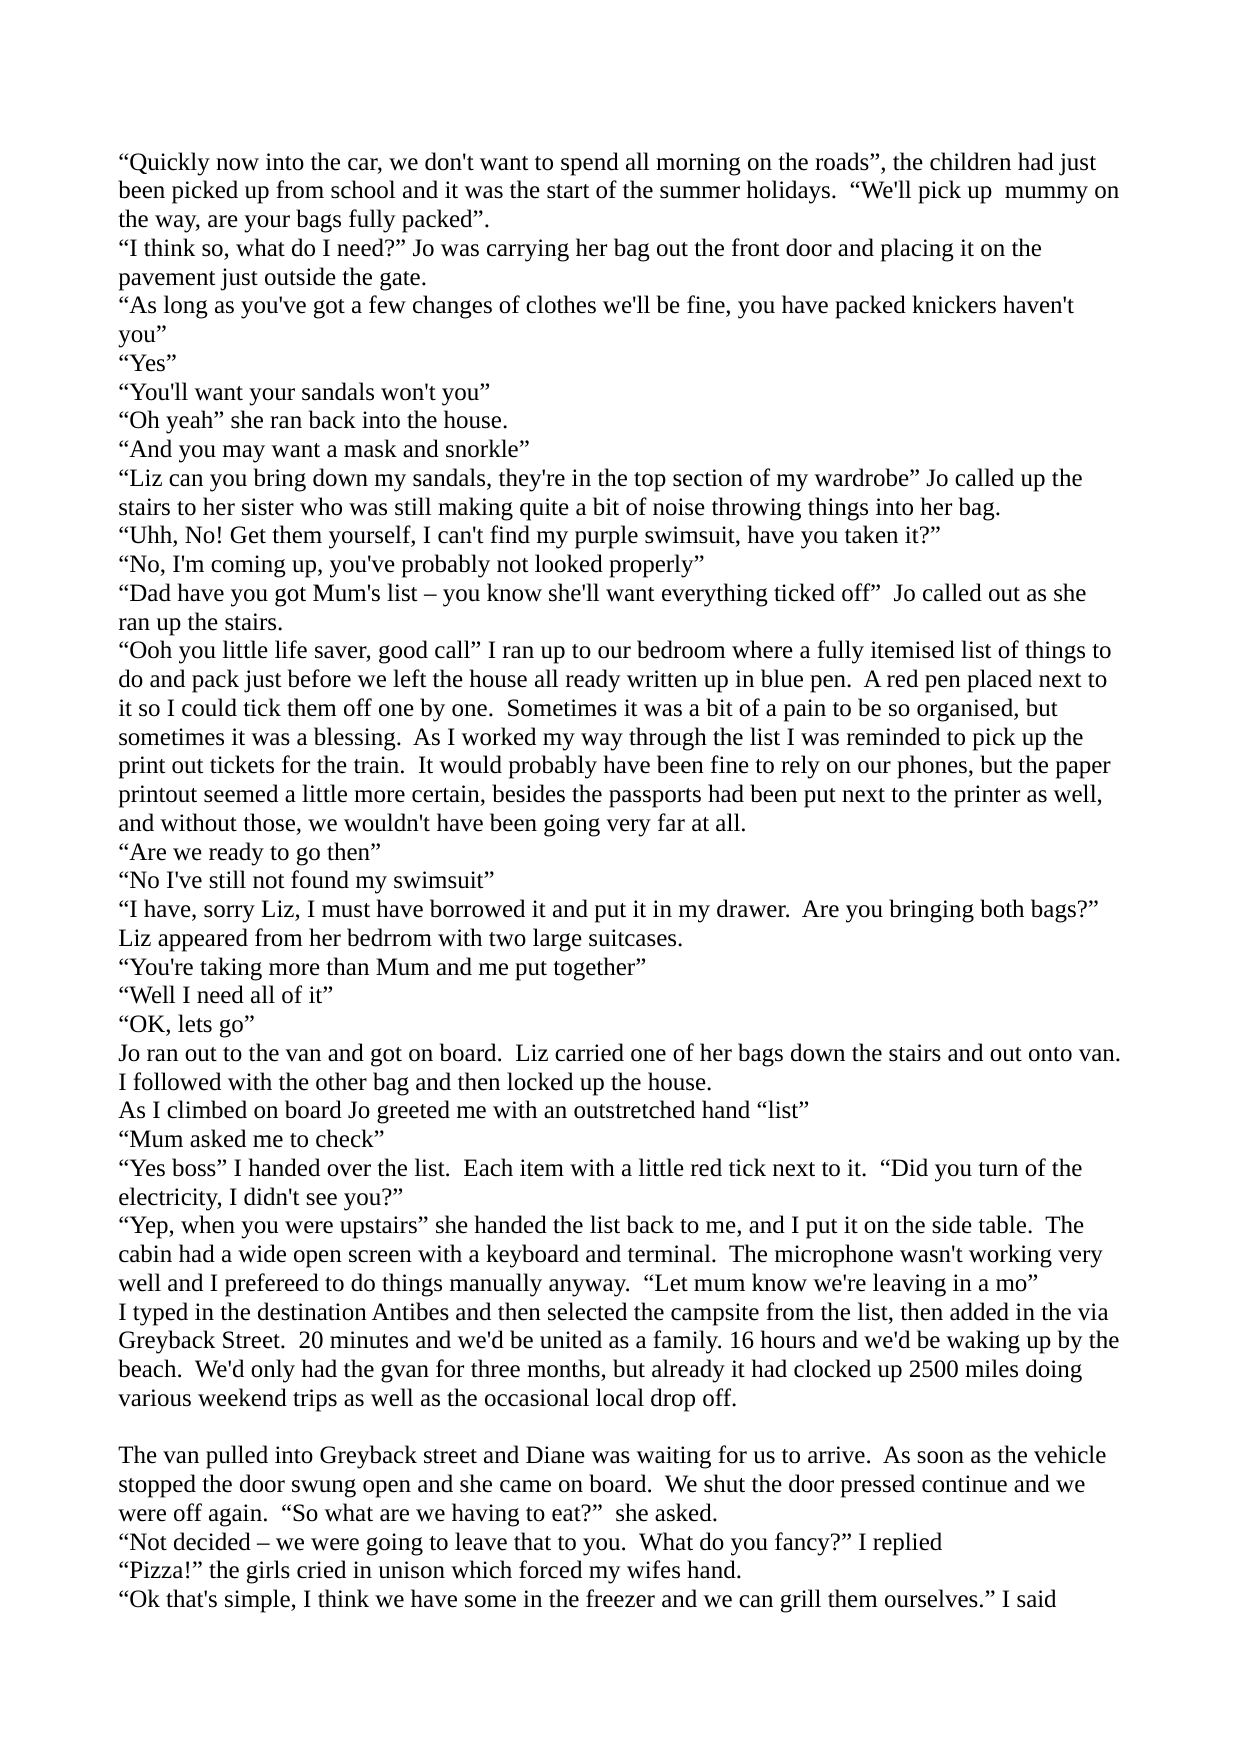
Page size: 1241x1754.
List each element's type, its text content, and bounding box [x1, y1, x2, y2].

text “Uhh, No! Get them yourself, I can't find my purple swimsuit, have you taken it?” [118, 521, 1122, 549]
text “And you may want a mask and snorkle” [118, 434, 1122, 463]
text “Liz can you bring down my sandals, they're in the top section of my wardrobe” Jo called up the stairs to her sister who was still making quite a bit of noise throwing things into her bag. [118, 463, 1122, 521]
text “I think so, what do I need?” Jo was carrying her bag out the front door and placing it on the pavement just outside the gate. [118, 233, 1122, 291]
text “Are we ready to go then” [118, 837, 1122, 866]
text “Yes boss” I handed over the list. Each item with a little red tick next to it. “Did you turn of the electricity, I didn't see you?” [118, 1153, 1122, 1211]
text “As long as you've got a few changes of clothes we'll be fine, you have packed knickers haven't you” [118, 291, 1122, 348]
text Jo ran out to the van and got on board. Liz carried one of her bags down the stairs and out onto van. I followed with the other bag and then locked up the house. [118, 1038, 1122, 1096]
text As I climbed on board Jo greeted me with an outstretched hand “list” [118, 1096, 1122, 1124]
text “Ooh you little life saver, good call” I ran up to our bedroom where a fully itemised list of things to do and pack just before we left the house all ready written up in blue pen. A red pen placed next to it so I could tick them off one by one. Sometimes it was a bit of a pain to be so organised, but sometimes it was a blessing. As I worked my way through the list I was reminded to pick up the print out tickets for the train. It would probably have been fine to rely on our phones, but the paper printout seemed a little more certain, besides the passports had been put next to the printer as well, and without those, we wouldn't have been going very far at all. [118, 636, 1122, 837]
text “Ok that's simple, I think we have some in the freezer and we can grill them ourselves.” I said [118, 1584, 1122, 1613]
text “Mum asked me to check” [118, 1124, 1122, 1153]
text “Yep, when you were upstairs” she handed the list back to me, and I put it on the side table. The cabin had a wide open screen with a keyboard and terminal. The microphone wasn't working very well and I prefereed to do things manually anyway. “Let mum know we're leaving in a mo” [118, 1211, 1122, 1297]
text “Oh yeah” she ran back into the house. [118, 406, 1122, 434]
text I typed in the destination Antibes and then selected the campsite from the list, then added in the via Greyback Street. 20 minutes and we'd be united as a family. 16 hours and we'd be waking up by the beach. We'd only had the gvan for three months, but already it had clocked up 2500 miles doing various weekend trips as well as the occasional local drop off. [118, 1297, 1122, 1412]
text “I have, sorry Liz, I must have borrowed it and put it in my drawer. Are you bringing both bags?” Liz appeared from her bedrrom with two large suitcases. [118, 894, 1122, 952]
text “Quickly now into the car, we don't want to spend all morning on the roads”, the children had just been picked up from school and it was the start of the summer holidays. “We'll pick up mummy on the way, are your bags fully packed”. [118, 147, 1122, 233]
text “You're taking more than Mum and me put together” [118, 952, 1122, 981]
text “Dad have you got Mum's list – you know she'll want everything ticked off” Jo called out as she ran up the stairs. [118, 578, 1122, 636]
text “Not decided – we were going to leave that to you. What do you fancy?” I replied [118, 1527, 1122, 1556]
text “No, I'm coming up, you've probably not looked properly” [118, 549, 1122, 578]
text “Well I need all of it” [118, 981, 1122, 1009]
text “Yes” “You'll want your sandals won't you” [118, 348, 1122, 406]
text “OK, lets go” [118, 1009, 1122, 1038]
text “Pizza!” the girls cried in unison which forced my wifes hand. [118, 1556, 1122, 1584]
text “No I've still not found my swimsuit” [118, 866, 1122, 894]
text The van pulled into Greyback street and Diane was waiting for us to arrive. As soon as the vehicle stopped the door swung open and she came on board. We shut the door pressed continue and we were off again. “So what are we having to eat?” she asked. [118, 1441, 1122, 1527]
